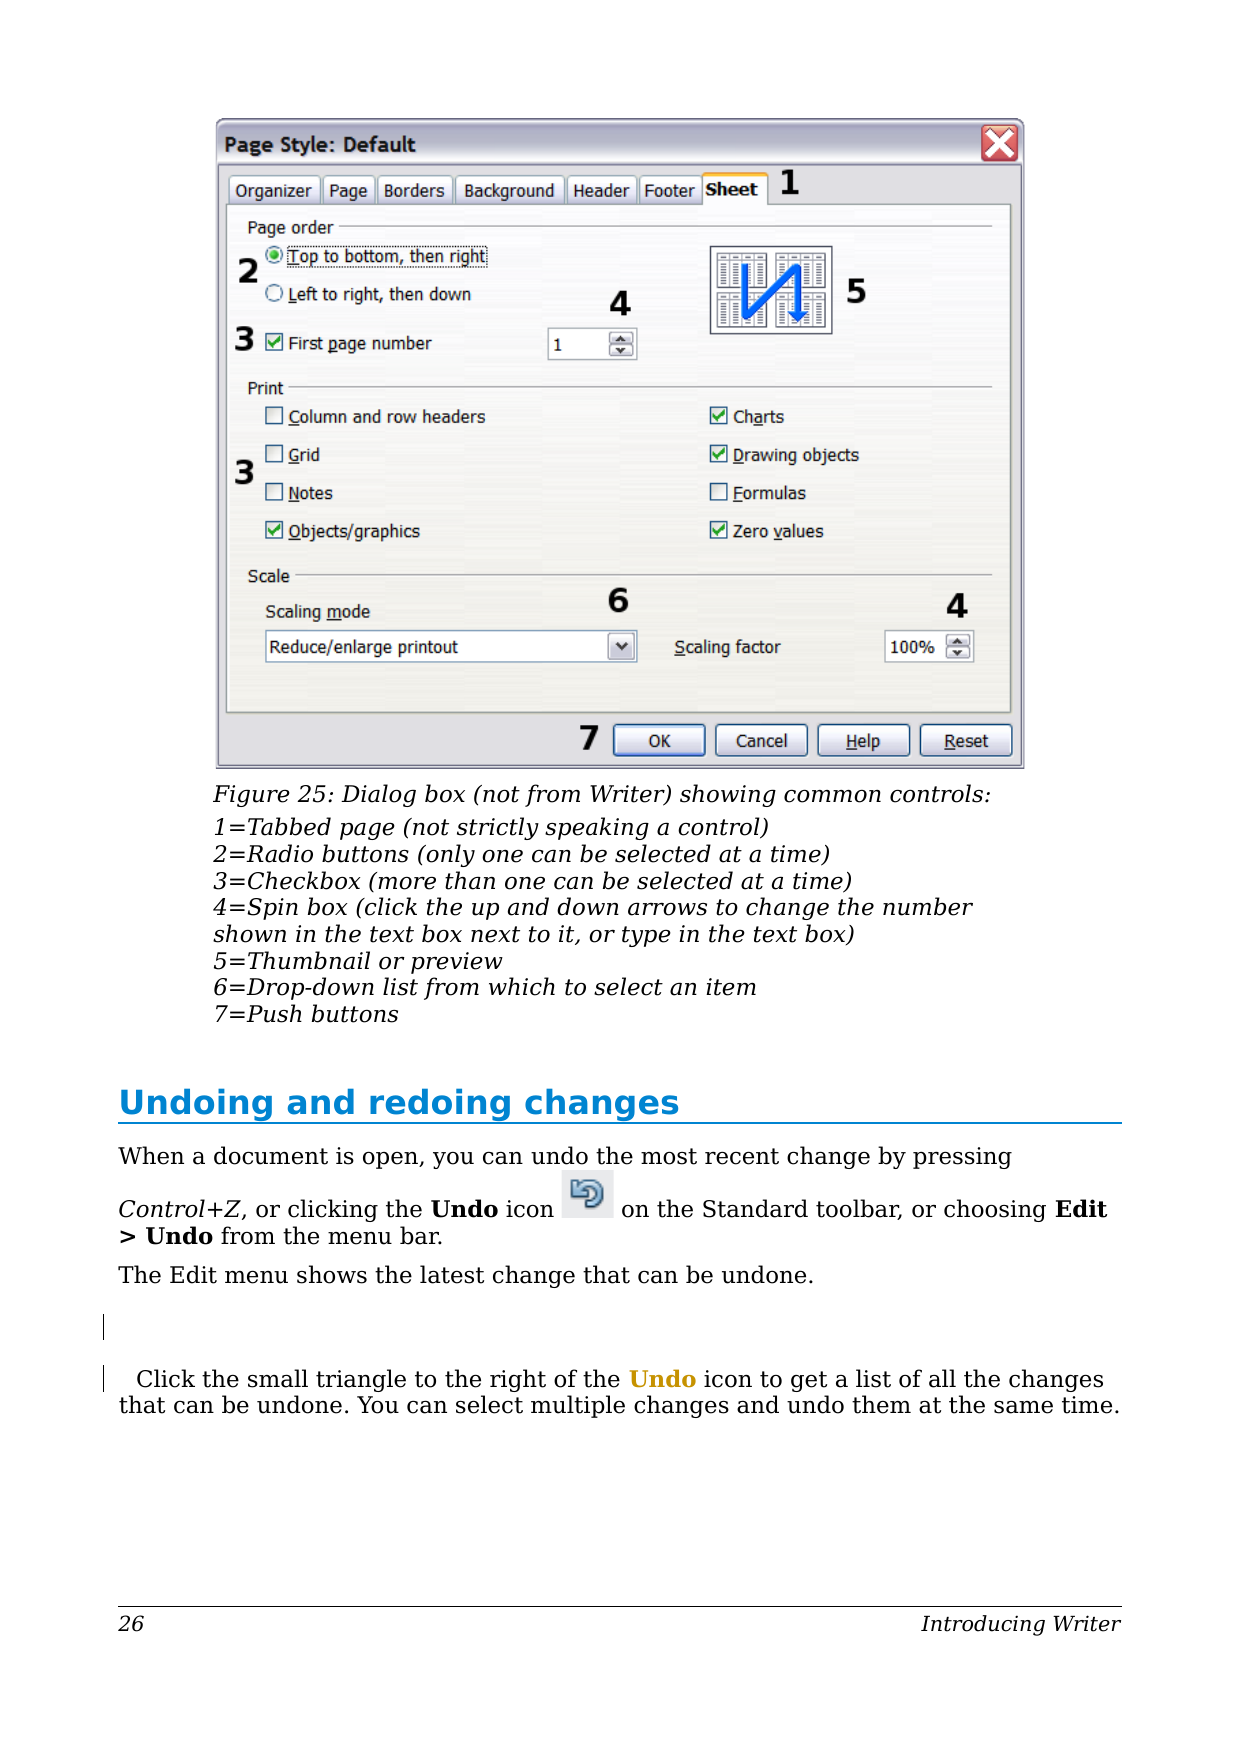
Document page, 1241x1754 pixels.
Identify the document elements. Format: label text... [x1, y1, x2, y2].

text Figure 25: Dialog box (not from Writer) showing common controls: [213, 781, 1027, 808]
text 1=Tabbed page (not strictly speaking a control) 2=Radio buttons (only one can be selected at a time) 3=Checkbox (more than one can be selected at a time) 4=Spin box (click the up and down arrows to change the number shown in the text box next to it, or type in the text box) 5=Thumbnail or preview 6=Drop-down list from which to select an item 7=Push buttons [213, 814, 1027, 1028]
text The Edit menu shows the latest change that can be undone. [118, 1262, 1122, 1289]
text When a document is open, you can undo the most recent change by pressing Control+Z, or clicking the Undo icon on the Standard toolbar, or choosing Edit > Undo from the menu bar. [118, 1143, 1122, 1249]
text Click the small triangle to the right of the Undo icon to get a list of all the changes that can be undone. You can select multiple changes and undo them at the same time. [118, 1314, 1122, 1419]
subtitle Undoing and redoing changes [118, 1083, 1122, 1122]
picture [561, 1170, 614, 1218]
picture [215, 118, 1025, 769]
